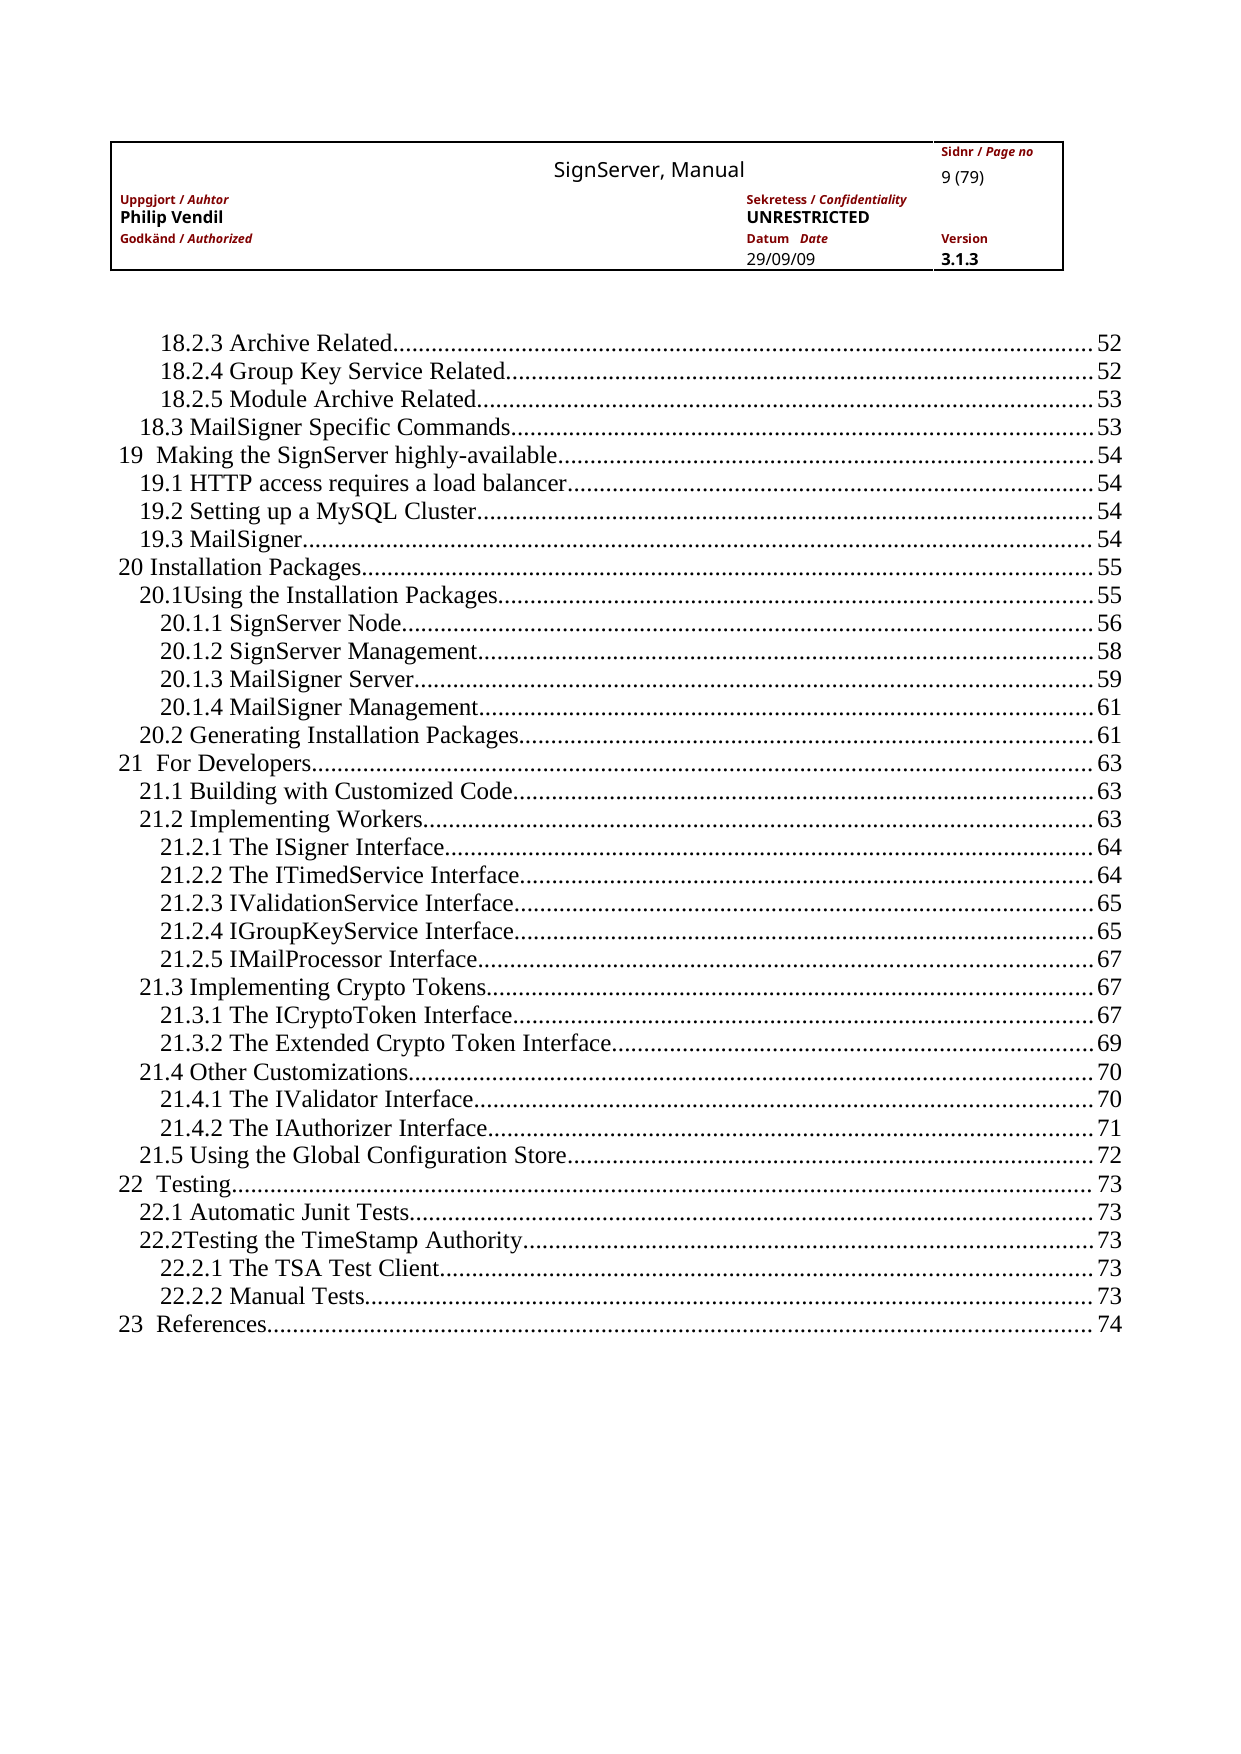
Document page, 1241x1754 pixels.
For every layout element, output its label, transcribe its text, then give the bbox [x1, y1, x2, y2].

text 19.3 MailSigner 54 [139, 525, 1122, 553]
text 21.2.3 IValidationService Interface 65 [160, 889, 1122, 917]
text 21.4.2 The IAuthorizer Interface 71 [160, 1113, 1122, 1141]
text 21.3.1 The ICryptoToken Interface 67 [160, 1001, 1122, 1029]
text 18.2.4 Group Key Service Related 52 [160, 357, 1122, 385]
text 23 References 74 [118, 1309, 1122, 1338]
text 19 Making the SignServer highly-available 54 [118, 441, 1122, 469]
text 21.4 Other Customizations 70 [139, 1057, 1122, 1085]
text 21.2 Implementing Workers 63 [139, 805, 1122, 833]
text 22.2.2 Manual Tests 73 [160, 1282, 1122, 1309]
text 19.1 HTTP access requires a load balancer 54 [139, 469, 1122, 497]
text 21.5 Using the Global Configuration Store 72 [139, 1141, 1122, 1169]
text 20 Installation Packages 55 [118, 553, 1122, 581]
text 21.3 Implementing Crypto Tokens 67 [139, 973, 1122, 1001]
text 21.2.4 IGroupKeyService Interface 65 [160, 917, 1122, 945]
text 20.1.1 SignServer Node 56 [160, 609, 1122, 637]
text 22 Testing 73 [118, 1169, 1122, 1197]
text 20.1Using the Installation Packages 55 [139, 581, 1122, 609]
text 22.2.1 The TSA Test Client 73 [160, 1253, 1122, 1282]
text 20.1.4 MailSigner Management 61 [160, 693, 1122, 721]
text 21.3.2 The Extended Crypto Token Interface 69 [160, 1029, 1122, 1057]
text 19.2 Setting up a MySQL Cluster 54 [139, 497, 1122, 525]
text 22.2Testing the TimeStamp Authority 73 [139, 1226, 1122, 1253]
text 20.1.2 SignServer Management 58 [160, 637, 1122, 665]
text 21.1 Building with Customized Code 63 [139, 777, 1122, 805]
text 20.1.3 MailSigner Server 59 [160, 665, 1122, 693]
text 18.3 MailSigner Specific Commands 53 [139, 413, 1122, 441]
text 18.2.3 Archive Related 52 [160, 329, 1122, 357]
text 20.2 Generating Installation Packages 61 [139, 721, 1122, 749]
text 21.2.2 The ITimedService Interface 64 [160, 861, 1122, 889]
text 22.1 Automatic Junit Tests 73 [139, 1197, 1122, 1226]
text 21.2.1 The ISigner Interface 64 [160, 833, 1122, 861]
text 21.4.1 The IValidator Interface 70 [160, 1085, 1122, 1113]
text 21.2.5 IMailProcessor Interface 67 [160, 945, 1122, 973]
text 21 For Developers 63 [118, 749, 1122, 777]
text 18.2.5 Module Archive Related 53 [160, 385, 1122, 413]
